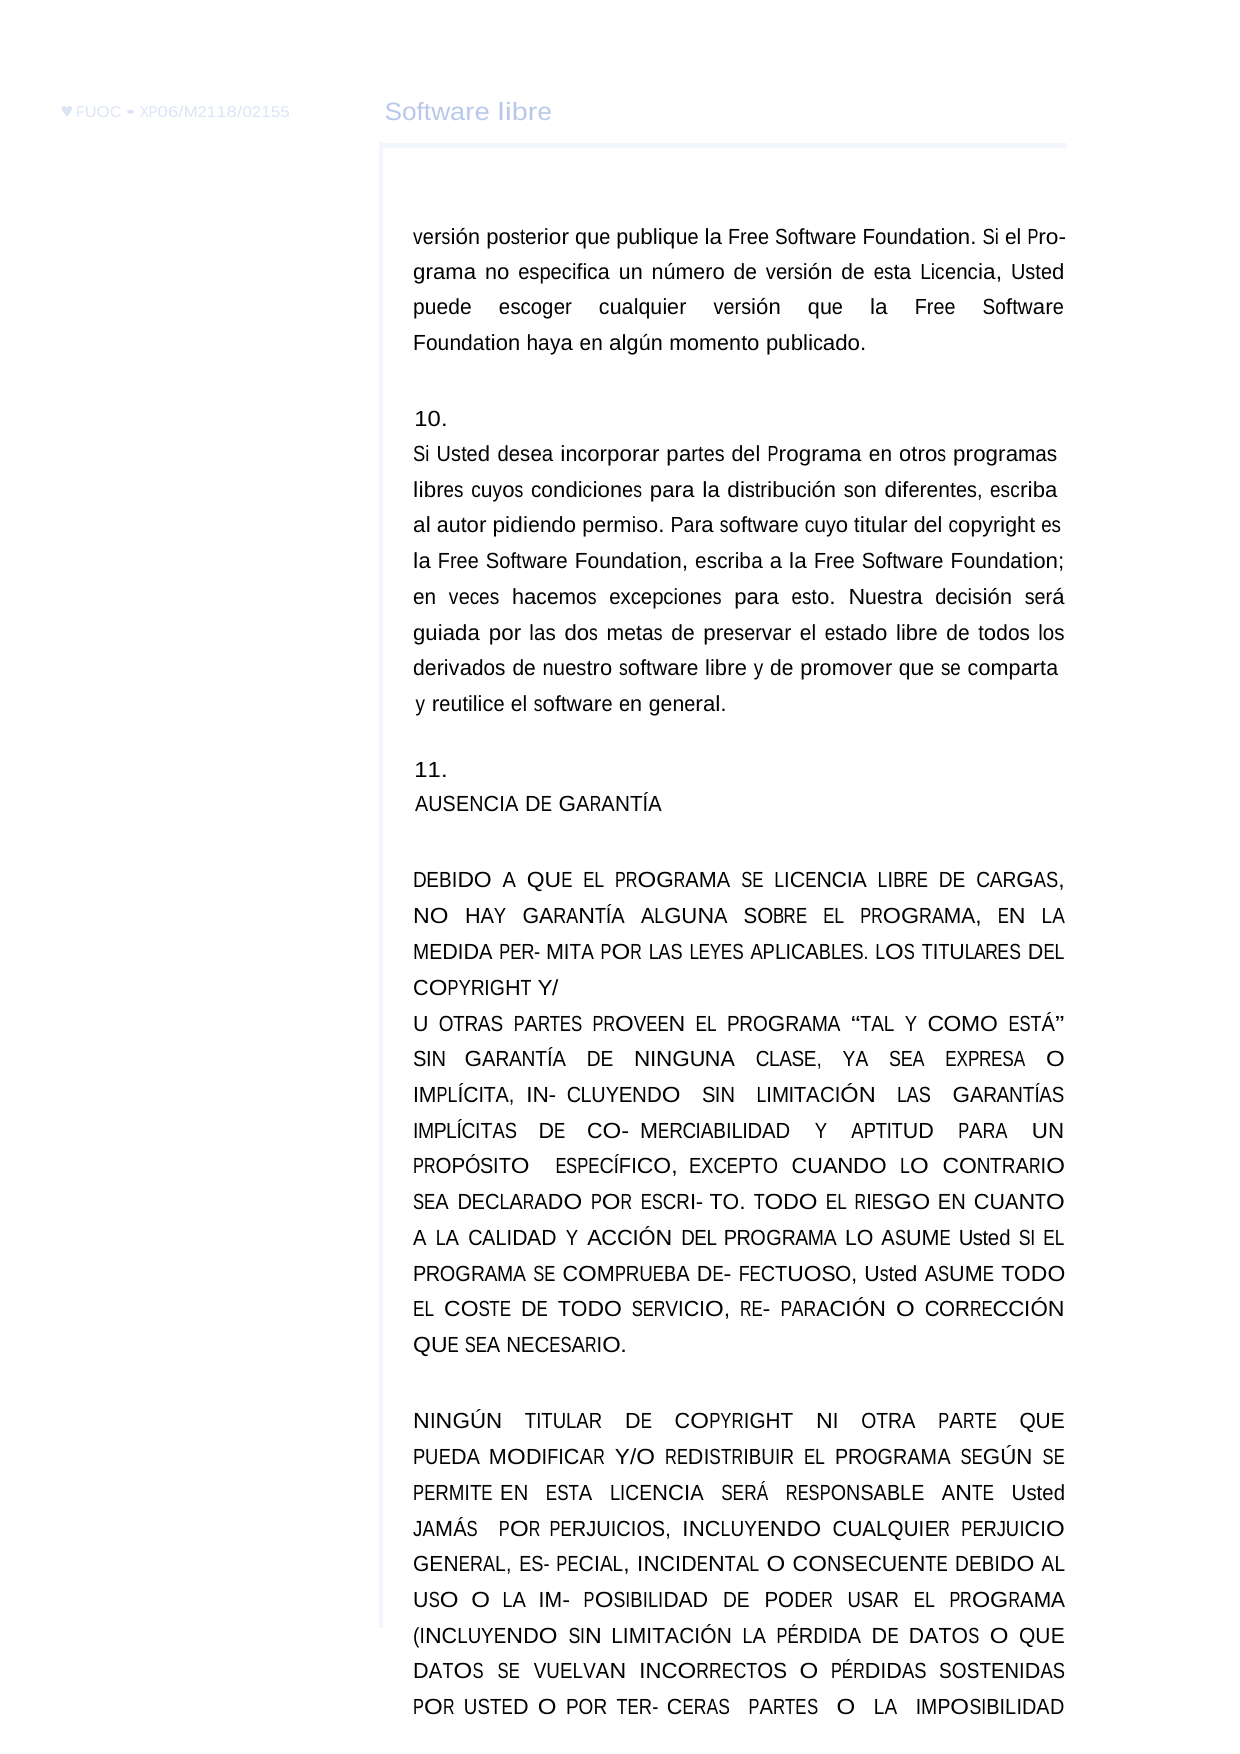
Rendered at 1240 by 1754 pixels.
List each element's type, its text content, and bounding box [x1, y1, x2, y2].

text AUSENCIA DE GARANTÍA [410, 791, 667, 817]
text Si Usted desea incorporar partes del Programa en otros programas libres cuyos condiciones para la distribución son diferentes, escriba [413, 441, 1083, 502]
text versión posterior que publique la Free Software Foundation. Si el Pro- [413, 227, 1080, 248]
text al autor pidiendo permiso. Para software cuyo titular del copyright es [413, 512, 1080, 537]
text  FUOC • XP06/M2118/02155 [61, 103, 299, 121]
text 11. [412, 757, 449, 782]
text NINGÚN TITULAR DE COPYRIGHT NI OTRA PARTE QUE PUEDA MODIFICAR Y/O REDISTRIBUIR EL PROGRAMA SEGÚN SE PERMITE EN ESTA LICENCIA SERÁ RESPONSABLE ANTE Usted JAMÁS POR PERJUICIOS, INCLUYENDO CUALQUIER PERJUICIO GENERAL, ES- PECIAL, INCIDENTAL O CONSECUENTE DEBIDO AL USO O LA IM- POSIBILIDAD DE PODER USAR EL PROGRAMA (INCLUYENDO SIN LIMITACIÓN LA PÉRDIDA DE DATOS O QUE DATOS SE VUELVAN INCORRECTOS O PÉRDIDAS SOSTENIDAS POR USTED O POR TER- CERAS PARTES O LA IMPOSIBILIDAD [413, 1408, 1065, 1719]
text la Free Software Foundation, escriba a la Free Software Foundation; en veces hacemos excepciones para esto. Nuestra decisión será guiada por las dos metas de preservar el estado libre de todos los derivados de nuestro software libre y de promover que se comparta [413, 548, 1065, 681]
text U OTRAS PARTES PROVEEN EL PROGRAMA “TAL Y COMO ESTÁ” SIN GARANTÍA DE NINGUNA CLASE, YA SEA EXPRESA O IMPLÍCITA, IN- CLUYENDO SIN LIMITACIÓN LAS GARANTÍAS IMPLÍCITAS DE CO- MERCIABILIDAD Y APTITUD PARA UN PROPÓSITO ESPECÍFICO, EXCEPTO CUANDO LO CONTRARIO SEA DECLARADO POR ESCRI- TO. TODO EL RIESGO EN CUANTO A LA CALIDAD Y ACCIÓN DEL PROGRAMA LO ASUME Usted SI EL PROGRAMA SE COMPRUEBA DE- FECTUOSO, Usted ASUME TODO EL COSTE DE TODO SERVICIO, RE- PARACIÓN O CORRECCIÓN QUE SEA NECESARIO. [413, 1011, 1065, 1357]
text grama no especifica un número de versión de esta Licencia, Usted puede escoger cualquier versión que la Free Software Foundation haya en algún momento publicado. [413, 258, 1065, 355]
text Software libre [384, 97, 1077, 126]
text DEBIDO A QUE EL PROGRAMA SE LICENCIA LIBRE DE CARGAS, NO HAY GARANTÍA ALGUNA SOBRE EL PROGRAMA, EN LA MEDIDA PER- MITA POR LAS LEYES APLICABLES. LOS TITULARES DEL COPYRIGHT Y/ [413, 867, 1065, 1000]
text 10. [412, 406, 449, 431]
text y reutilice el software en general. [409, 691, 733, 716]
